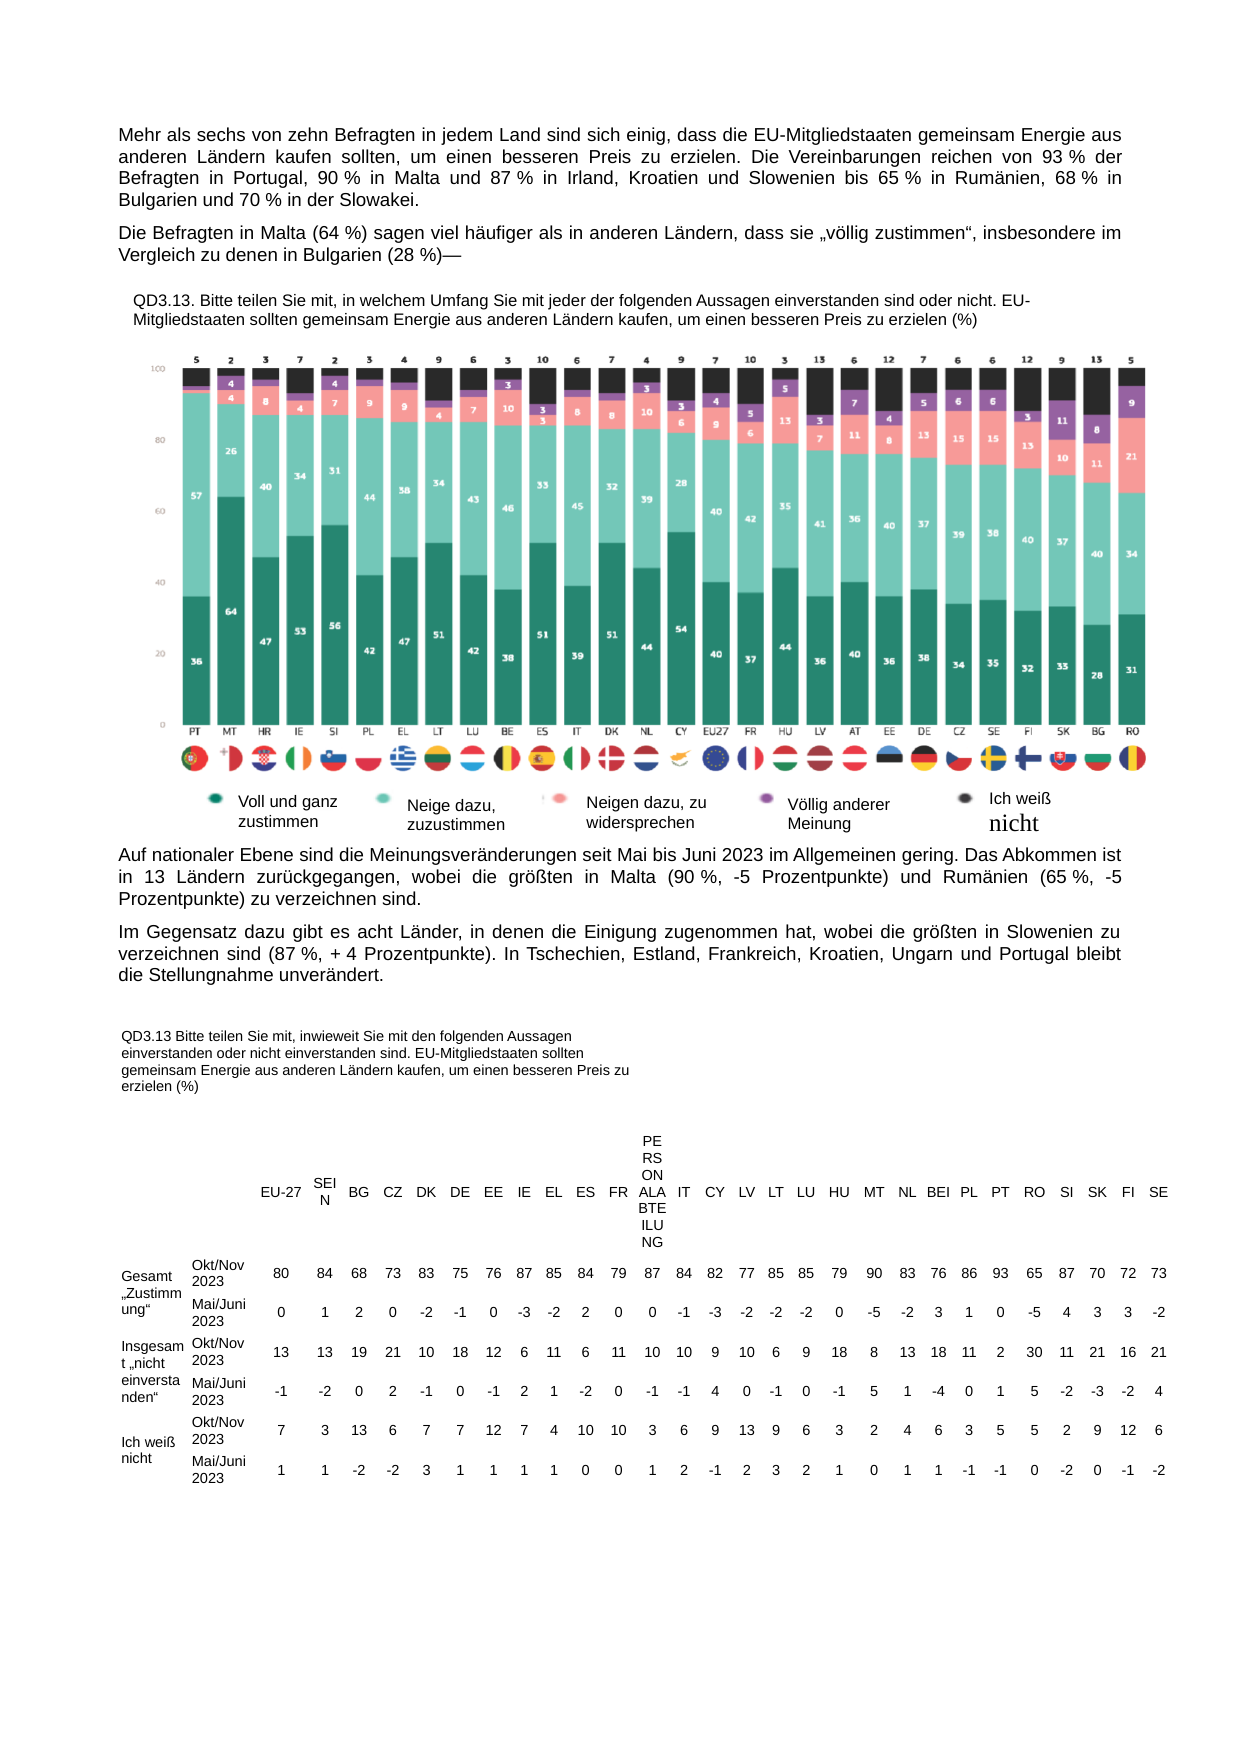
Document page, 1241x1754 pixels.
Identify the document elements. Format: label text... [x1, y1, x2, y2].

table_cell [856, 1098, 892, 1130]
table_cell ES [569, 1130, 602, 1253]
table_cell [1053, 1098, 1081, 1130]
table_cell CZ [376, 1130, 409, 1253]
table_cell 0 [984, 1293, 1016, 1332]
table_cell 6 [670, 1411, 698, 1450]
table_cell [189, 1098, 254, 1130]
table_header [790, 1025, 822, 1098]
table_cell 2 [732, 1450, 761, 1489]
table_cell SI [1053, 1130, 1081, 1253]
table_cell 65 [1016, 1253, 1052, 1293]
table_cell 21 [1142, 1332, 1175, 1371]
table_cell 6 [376, 1411, 409, 1450]
table_cell 0 [254, 1293, 308, 1332]
table_cell [376, 1098, 409, 1130]
table_cell 84 [308, 1253, 341, 1293]
table_cell [698, 1098, 732, 1130]
table_cell [341, 1098, 376, 1130]
table_cell 4 [1053, 1293, 1081, 1332]
table_cell -3 [698, 1293, 732, 1332]
table_cell 12 [1114, 1411, 1142, 1450]
table_cell Okt/Nov 2023 [189, 1332, 254, 1371]
table_cell SK [1081, 1130, 1114, 1253]
table_cell 2 [510, 1371, 538, 1411]
table_cell 9 [790, 1332, 822, 1371]
table_cell 1 [538, 1371, 569, 1411]
table_cell 10 [602, 1411, 635, 1450]
table_cell 90 [856, 1253, 892, 1293]
table_cell 4 [1142, 1371, 1175, 1411]
table_cell 1 [635, 1450, 669, 1489]
table_cell MT [856, 1130, 892, 1253]
table_cell 0 [732, 1371, 761, 1411]
table_cell 2 [1053, 1411, 1081, 1450]
table_cell 12 [477, 1332, 510, 1371]
table_cell 83 [892, 1253, 923, 1293]
table_cell 0 [602, 1450, 635, 1489]
table_cell 87 [635, 1253, 669, 1293]
table_cell [1081, 1098, 1114, 1130]
table_cell -3 [1081, 1371, 1114, 1411]
table_header [1114, 1025, 1142, 1098]
table_cell -1 [761, 1371, 790, 1411]
table_cell 84 [670, 1253, 698, 1293]
table_cell 1 [477, 1450, 510, 1489]
table_cell 4 [892, 1411, 923, 1450]
table_cell 1 [984, 1371, 1016, 1411]
table_cell 77 [732, 1253, 761, 1293]
table_cell FR [602, 1130, 635, 1253]
table_cell 9 [761, 1411, 790, 1450]
table_cell 6 [1142, 1411, 1175, 1450]
table_cell PL [954, 1130, 984, 1253]
table_cell 0 [790, 1371, 822, 1411]
table_cell 3 [822, 1411, 856, 1450]
table_cell 85 [761, 1253, 790, 1293]
table_cell -2 [1142, 1293, 1175, 1332]
table_cell Okt/Nov 2023 [189, 1411, 254, 1450]
table_cell 75 [443, 1253, 477, 1293]
table_cell 1 [510, 1450, 538, 1489]
table_cell BG [341, 1130, 376, 1253]
table_cell 83 [409, 1253, 443, 1293]
table_header [635, 1025, 669, 1098]
table_cell 13 [892, 1332, 923, 1371]
table_cell EE [477, 1130, 510, 1253]
table_cell -2 [1142, 1450, 1175, 1489]
table_cell -2 [341, 1450, 376, 1489]
table_cell [569, 1098, 602, 1130]
table_cell FI [1114, 1130, 1142, 1253]
table_cell [892, 1098, 923, 1130]
table_cell 76 [923, 1253, 954, 1293]
table_cell 8 [856, 1332, 892, 1371]
table_cell -2 [761, 1293, 790, 1332]
table_cell 85 [790, 1253, 822, 1293]
table_cell 5 [1016, 1411, 1052, 1450]
table_cell [670, 1098, 698, 1130]
table_cell 13 [254, 1332, 308, 1371]
table_cell -1 [822, 1371, 856, 1411]
table_cell 7 [510, 1411, 538, 1450]
table_cell 0 [443, 1371, 477, 1411]
table_cell Gesamt „Zustimmung“ [118, 1253, 189, 1332]
table_cell 3 [1114, 1293, 1142, 1332]
table_header QD3.13 Bitte teilen Sie mit, inwieweit Sie mit den folgenden Aussagen einverstanden oder nicht einverstanden sind. EU-Mitgliedstaaten sollten gemeinsam Energie aus anderen Ländern kaufen, um einen besseren Preis zu erzielen (%) [118, 1025, 635, 1098]
table_cell 1 [308, 1293, 341, 1332]
table_cell 1 [892, 1450, 923, 1489]
table_cell [510, 1098, 538, 1130]
table_cell -1 [477, 1371, 510, 1411]
table_cell 18 [923, 1332, 954, 1371]
table_cell 80 [254, 1253, 308, 1293]
table_cell 7 [409, 1411, 443, 1450]
table_header [1142, 1025, 1175, 1098]
table_cell 1 [822, 1450, 856, 1489]
table_cell [1142, 1098, 1175, 1130]
table_cell 16 [1114, 1332, 1142, 1371]
table_cell 0 [602, 1371, 635, 1411]
table_cell [635, 1098, 669, 1130]
table_cell 5 [984, 1411, 1016, 1450]
table_cell 5 [856, 1371, 892, 1411]
table_cell -5 [1016, 1293, 1052, 1332]
table_cell 2 [790, 1450, 822, 1489]
table_cell Insgesamt „nicht einverstanden“ [118, 1332, 189, 1411]
table_cell 3 [761, 1450, 790, 1489]
table_cell IT [670, 1130, 698, 1253]
table_cell 6 [761, 1332, 790, 1371]
table_cell HU [822, 1130, 856, 1253]
table_cell 76 [477, 1253, 510, 1293]
table_cell -1 [670, 1293, 698, 1332]
table_cell 1 [923, 1450, 954, 1489]
table_cell 0 [954, 1371, 984, 1411]
table_cell -5 [856, 1293, 892, 1332]
table_cell 0 [341, 1371, 376, 1411]
table_header [1016, 1025, 1052, 1098]
table_cell 21 [376, 1332, 409, 1371]
table_cell 73 [1142, 1253, 1175, 1293]
table_cell [308, 1098, 341, 1130]
table_cell 13 [341, 1411, 376, 1450]
table_cell [923, 1098, 954, 1130]
table_cell 87 [510, 1253, 538, 1293]
table_cell -1 [984, 1450, 1016, 1489]
table_cell 11 [954, 1332, 984, 1371]
table_header [856, 1025, 892, 1098]
table_cell 9 [1081, 1411, 1114, 1450]
table_cell 2 [856, 1411, 892, 1450]
table_cell 70 [1081, 1253, 1114, 1293]
table_cell 87 [1053, 1253, 1081, 1293]
table_cell 1 [254, 1450, 308, 1489]
table_cell [189, 1130, 254, 1253]
table_cell -1 [409, 1371, 443, 1411]
table_cell -4 [923, 1371, 954, 1411]
table_cell 4 [698, 1371, 732, 1411]
table_cell 0 [822, 1293, 856, 1332]
table_cell 10 [409, 1332, 443, 1371]
picture [140, 350, 1154, 817]
table_cell 12 [477, 1411, 510, 1450]
table_cell SE [1142, 1130, 1175, 1253]
table_cell 2 [569, 1293, 602, 1332]
table_cell LT [761, 1130, 790, 1253]
table_cell [443, 1098, 477, 1130]
table_cell 0 [569, 1450, 602, 1489]
table_cell -2 [409, 1293, 443, 1332]
table_cell 3 [923, 1293, 954, 1332]
table_cell 9 [698, 1411, 732, 1450]
table_cell [954, 1098, 984, 1130]
table_cell 18 [822, 1332, 856, 1371]
table_cell [118, 1098, 189, 1130]
table_cell 6 [510, 1332, 538, 1371]
table_cell EU-27 [254, 1130, 308, 1253]
table_cell 4 [538, 1411, 569, 1450]
table_cell 84 [569, 1253, 602, 1293]
table_cell 2 [670, 1450, 698, 1489]
table_cell PERSONALABTEILUNG [635, 1130, 669, 1253]
table_header [698, 1025, 732, 1098]
table_cell -2 [1053, 1450, 1081, 1489]
table_cell 82 [698, 1253, 732, 1293]
table_cell IE [510, 1130, 538, 1253]
table_cell -1 [954, 1450, 984, 1489]
table_cell 13 [308, 1332, 341, 1371]
table_cell -1 [1114, 1450, 1142, 1489]
table_cell -2 [732, 1293, 761, 1332]
table_cell [822, 1098, 856, 1130]
table_cell [538, 1098, 569, 1130]
table_cell -2 [892, 1293, 923, 1332]
table_cell 1 [443, 1450, 477, 1489]
table_cell 3 [635, 1411, 669, 1450]
table_cell 30 [1016, 1332, 1052, 1371]
table_cell -2 [308, 1371, 341, 1411]
table_cell 2 [341, 1293, 376, 1332]
text Die Befragten in Malta (64 %) sagen viel häufiger als in anderen Ländern, dass sie „völlig zustimmen“, insbesondere im Vergleich zu denen in Bulgarien (28 %)— [118, 222, 1122, 265]
table_cell -2 [1114, 1371, 1142, 1411]
table_cell 6 [923, 1411, 954, 1450]
table_cell 10 [732, 1332, 761, 1371]
table_header [954, 1025, 984, 1098]
table_cell 0 [1081, 1450, 1114, 1489]
table_cell -1 [698, 1450, 732, 1489]
table_header [761, 1025, 790, 1098]
table_cell -2 [790, 1293, 822, 1332]
table_cell -2 [569, 1371, 602, 1411]
table_cell Mai/Juni 2023 [189, 1371, 254, 1411]
table_header [670, 1025, 698, 1098]
table_cell Mai/Juni 2023 [189, 1293, 254, 1332]
table_cell -1 [443, 1293, 477, 1332]
table_cell 11 [602, 1332, 635, 1371]
table_cell 1 [954, 1293, 984, 1332]
table_cell -2 [1053, 1371, 1081, 1411]
table_cell BEI [923, 1130, 954, 1253]
table_cell 7 [443, 1411, 477, 1450]
table_cell 2 [376, 1371, 409, 1411]
table_cell 86 [954, 1253, 984, 1293]
table_cell 6 [790, 1411, 822, 1450]
table_cell 1 [538, 1450, 569, 1489]
text Auf nationaler Ebene sind die Meinungsveränderungen seit Mai bis Juni 2023 im Allgemeinen gering. Das Abkommen ist in 13 Ländern zurückgegangen, wobei die größten in Malta (90 %, -5 Prozentpunkte) und Rumänien (65 %, -5 Prozentpunkte) zu verzeichnen sind. [118, 277, 1122, 909]
table_cell 3 [1081, 1293, 1114, 1332]
table_cell CY [698, 1130, 732, 1253]
table_cell [1114, 1098, 1142, 1130]
table_header [923, 1025, 954, 1098]
table_cell 1 [308, 1450, 341, 1489]
table_cell 10 [670, 1332, 698, 1371]
table_cell 18 [443, 1332, 477, 1371]
table_cell 5 [1016, 1371, 1052, 1411]
table_cell -1 [670, 1371, 698, 1411]
table_cell DE [443, 1130, 477, 1253]
table_header [984, 1025, 1016, 1098]
table_cell 72 [1114, 1253, 1142, 1293]
table_cell 0 [602, 1293, 635, 1332]
table_cell 10 [569, 1411, 602, 1450]
table_cell [1016, 1098, 1052, 1130]
table_cell PT [984, 1130, 1016, 1253]
table_cell [477, 1098, 510, 1130]
text Mehr als sechs von zehn Befragten in jedem Land sind sich einig, dass die EU-Mitgliedstaaten gemeinsam Energie aus anderen Ländern kaufen sollten, um einen besseren Preis zu erzielen. Die Vereinbarungen reichen von 93 % der Befragten in Portugal, 90 % in Malta und 87 % in Irland, Kroatien und Slowenien bis 65 % in Rumänien, 68 % in Bulgarien und 70 % in der Slowakei. [118, 124, 1122, 210]
table_cell [761, 1098, 790, 1130]
table_cell 79 [822, 1253, 856, 1293]
table_cell EL [538, 1130, 569, 1253]
table_header [892, 1025, 923, 1098]
table_cell 3 [409, 1450, 443, 1489]
table_cell 68 [341, 1253, 376, 1293]
table_cell [409, 1098, 443, 1130]
table_cell [984, 1098, 1016, 1130]
table_cell 93 [984, 1253, 1016, 1293]
table_cell 2 [984, 1332, 1016, 1371]
table_cell 11 [538, 1332, 569, 1371]
text Im Gegensatz dazu gibt es acht Länder, in denen die Einigung zugenommen hat, wobei die größten in Slowenien zu verzeichnen sind (87 %, + 4 Prozentpunkte). In Tschechien, Estland, Frankreich, Kroatien, Ungarn und Portugal bleibt die Stellungnahme unverändert. [118, 921, 1122, 985]
table_header [732, 1025, 761, 1098]
table_cell 11 [1053, 1332, 1081, 1371]
table_cell 0 [635, 1293, 669, 1332]
table_cell -2 [538, 1293, 569, 1332]
table_cell -1 [254, 1371, 308, 1411]
table_cell [118, 1130, 189, 1253]
table_cell 9 [698, 1332, 732, 1371]
table_cell 0 [477, 1293, 510, 1332]
table_cell 7 [254, 1411, 308, 1450]
table_cell Mai/Juni 2023 [189, 1450, 254, 1489]
table_cell 10 [635, 1332, 669, 1371]
table_cell 21 [1081, 1332, 1114, 1371]
table_cell 3 [308, 1411, 341, 1450]
table_cell [602, 1098, 635, 1130]
table_cell [732, 1098, 761, 1130]
table_cell SEIN [308, 1130, 341, 1253]
table_header [1053, 1025, 1081, 1098]
table_cell -2 [376, 1450, 409, 1489]
table_cell 0 [1016, 1450, 1052, 1489]
table_cell 73 [376, 1253, 409, 1293]
table_cell 6 [569, 1332, 602, 1371]
table_cell 13 [732, 1411, 761, 1450]
table_header [822, 1025, 856, 1098]
table_cell 3 [954, 1411, 984, 1450]
table_cell Okt/Nov 2023 [189, 1253, 254, 1293]
table_cell NL [892, 1130, 923, 1253]
table_cell -1 [635, 1371, 669, 1411]
table_cell 79 [602, 1253, 635, 1293]
table_cell 0 [376, 1293, 409, 1332]
table_cell 1 [892, 1371, 923, 1411]
table_cell LV [732, 1130, 761, 1253]
table_cell LU [790, 1130, 822, 1253]
table_cell Ich weiß nicht [118, 1411, 189, 1489]
table_cell -3 [510, 1293, 538, 1332]
table_cell [254, 1098, 308, 1130]
table_cell 19 [341, 1332, 376, 1371]
table_cell RO [1016, 1130, 1052, 1253]
table_cell 0 [856, 1450, 892, 1489]
table_cell DK [409, 1130, 443, 1253]
table_header [1081, 1025, 1114, 1098]
table_cell 85 [538, 1253, 569, 1293]
table_cell [790, 1098, 822, 1130]
